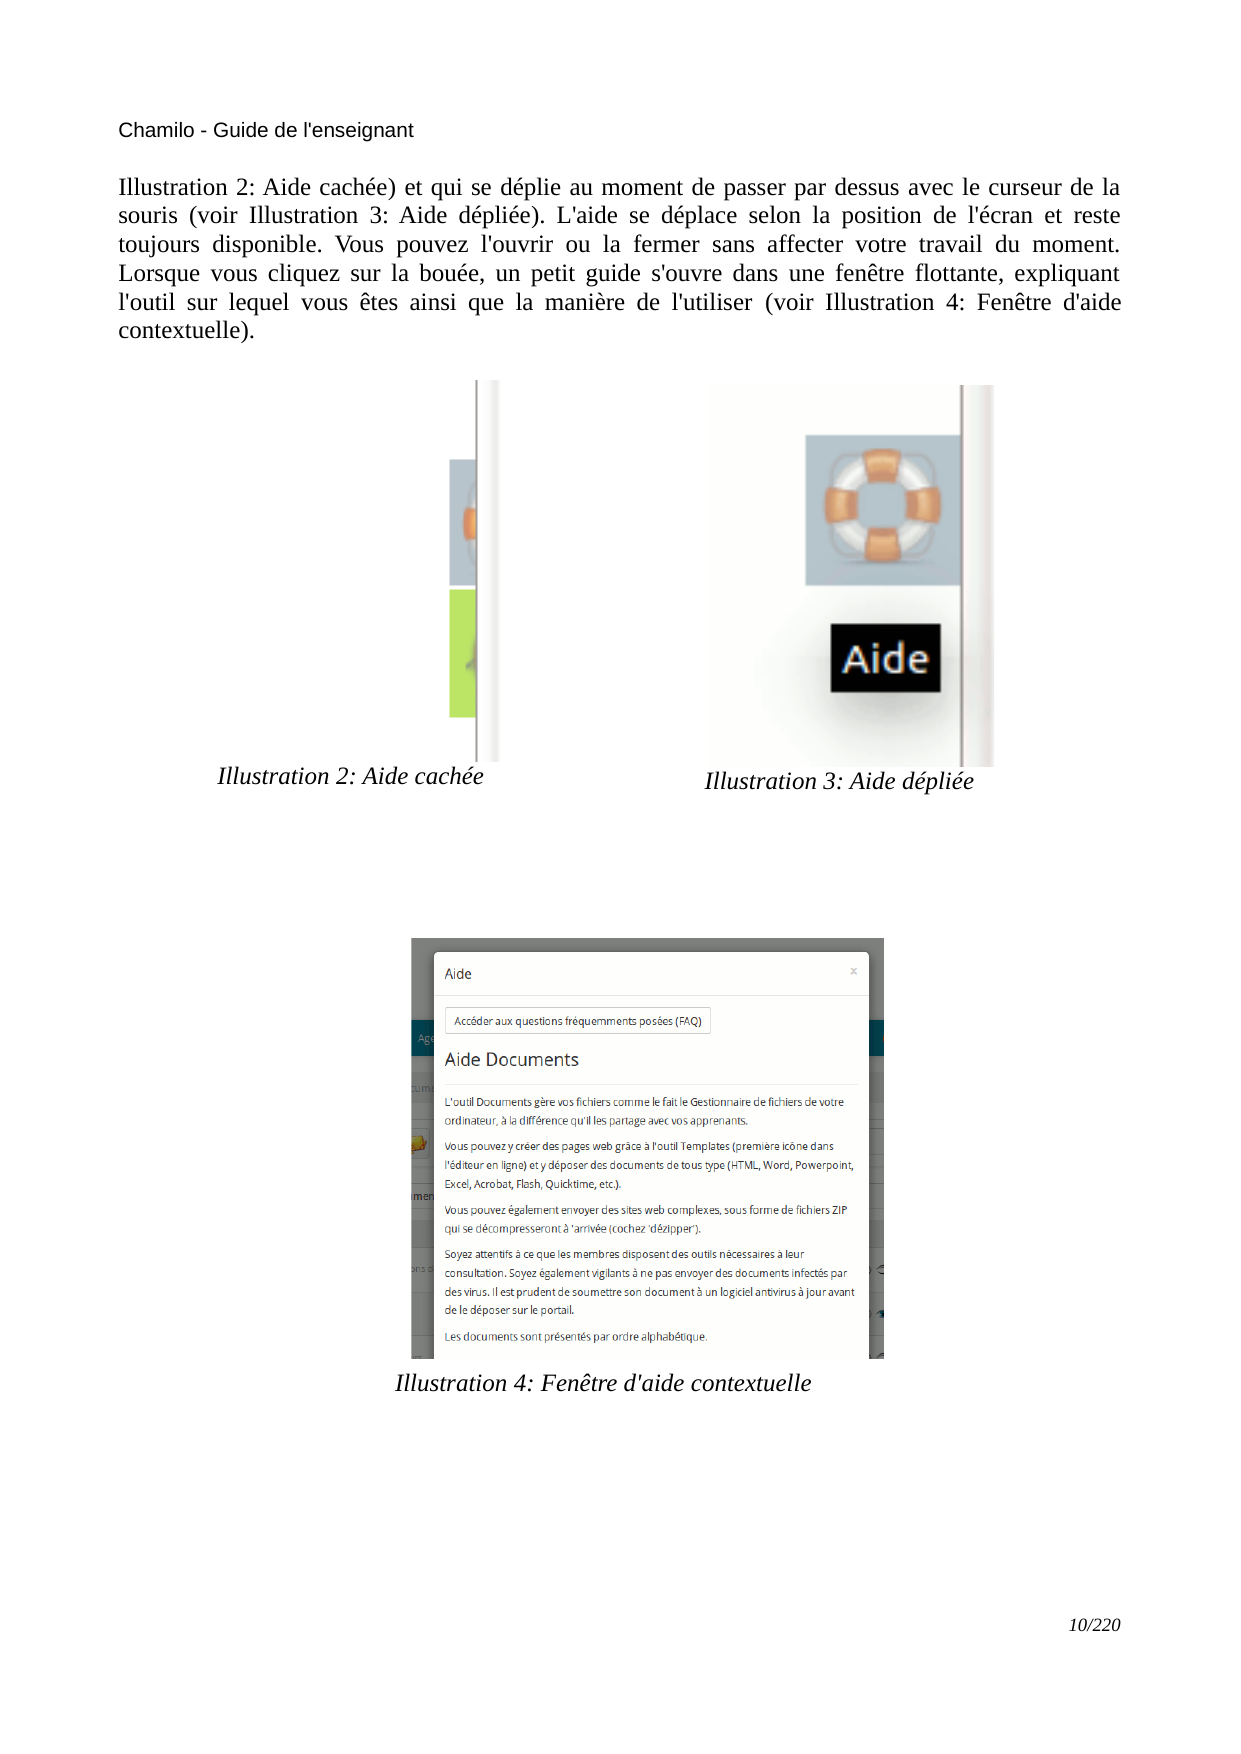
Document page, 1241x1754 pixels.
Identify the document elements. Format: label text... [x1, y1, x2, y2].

picture [708, 385, 995, 767]
table_header [118, 373, 620, 872]
picture [411, 938, 884, 1359]
text Illustration 2: Aide cachée) et qui se déplie au moment de passer par dessus avec le curseur de la souris (voir Illustration 3: Aide dépliée). L'aide se déplace selon la position de l'écran et reste toujours disponible. Vous pouvez l'ouvrir ou la fermer sans affecter votre travail du moment. Lorsque vous cliquez sur la bouée, un petit guide s'ouvre dans une fenêtre flottante, expliquant l'outil sur lequel vous êtes ainsi que la manière de l'utiliser (voir Illustration 4: Fenêtre d'aide contextuelle). [118, 172, 1122, 344]
picture [238, 380, 500, 762]
table_header [620, 373, 1122, 872]
text Illustration 4: Fenêtre d'aide contextuelle [395, 1365, 901, 1396]
